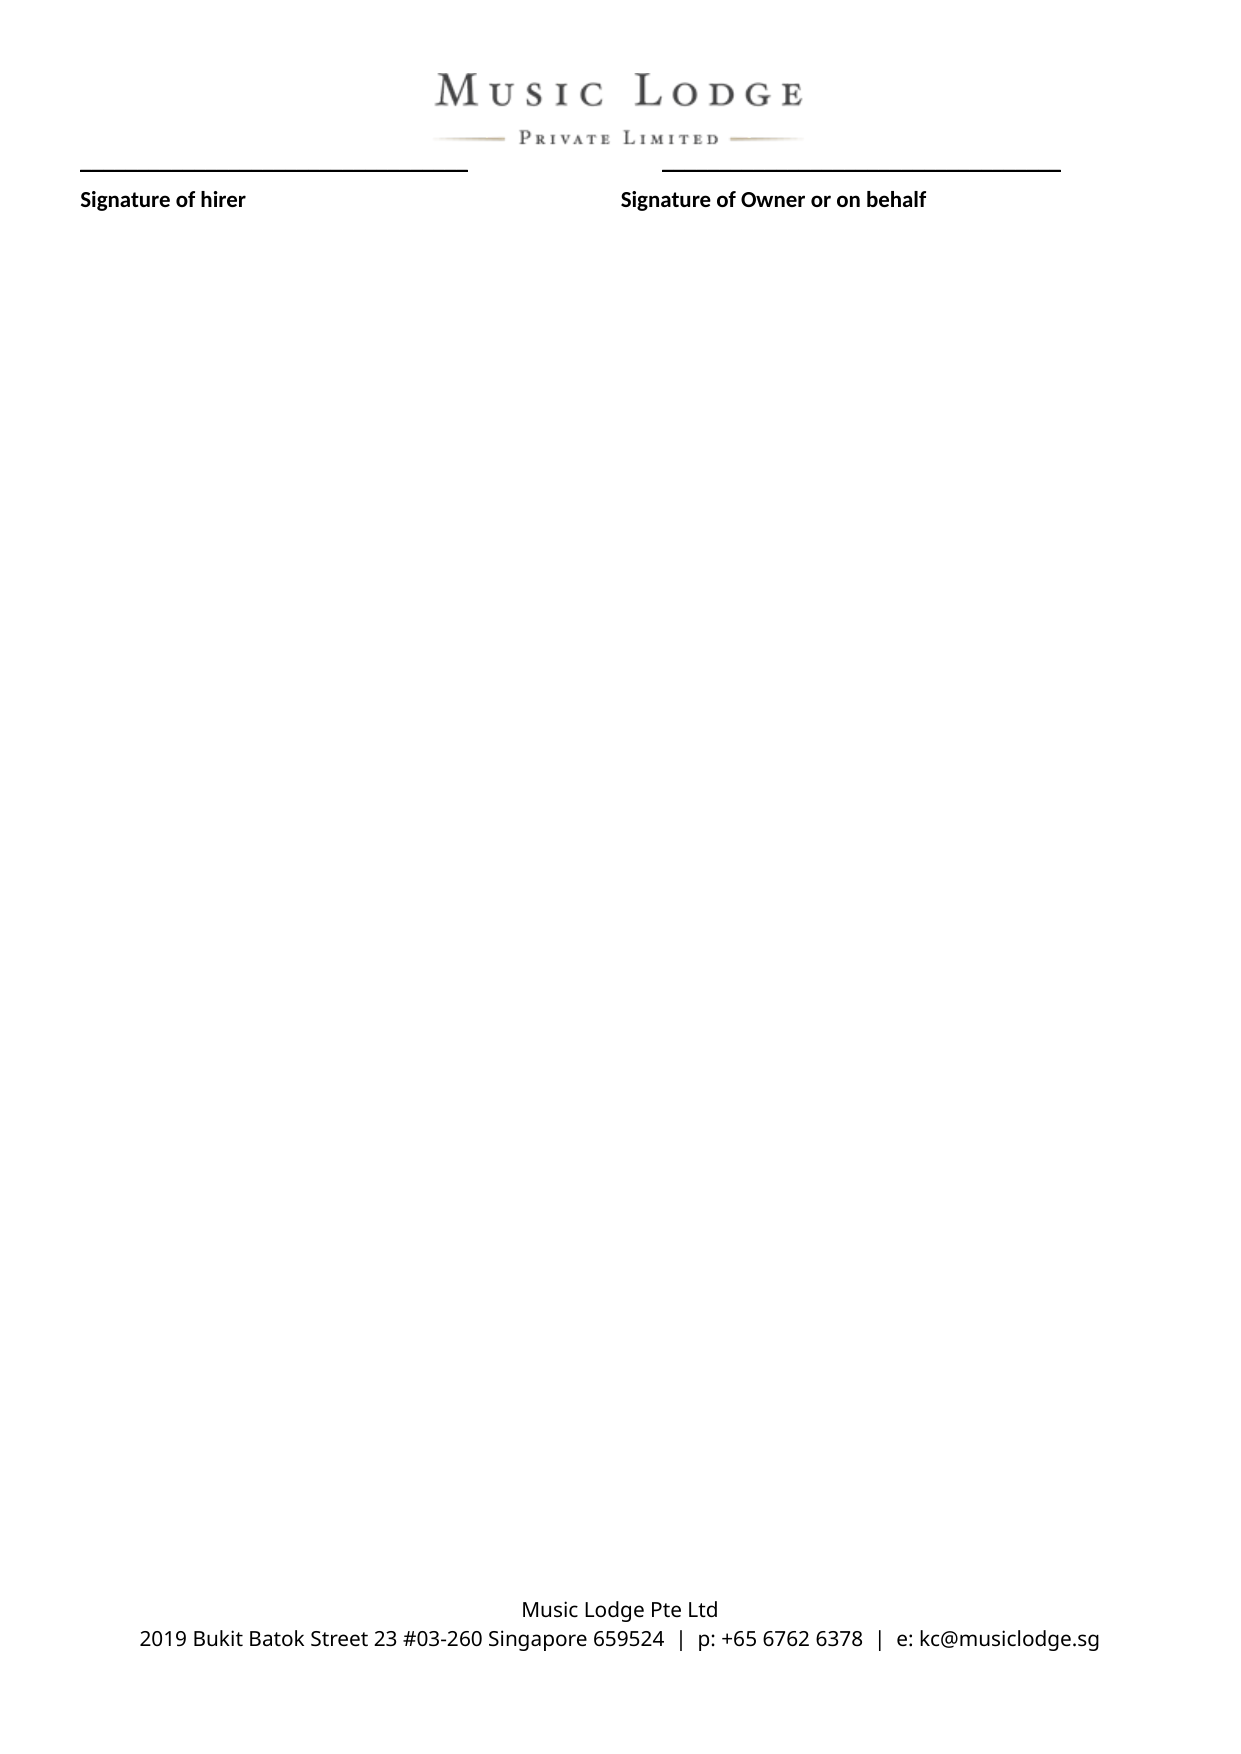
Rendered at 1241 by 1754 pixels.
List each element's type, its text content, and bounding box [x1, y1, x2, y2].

text Signature of hirer Signature of Owner or on behalf [80, 189, 1160, 212]
picture [431, 73, 809, 146]
text __________________________________ ___________________________________ [80, 150, 1160, 173]
